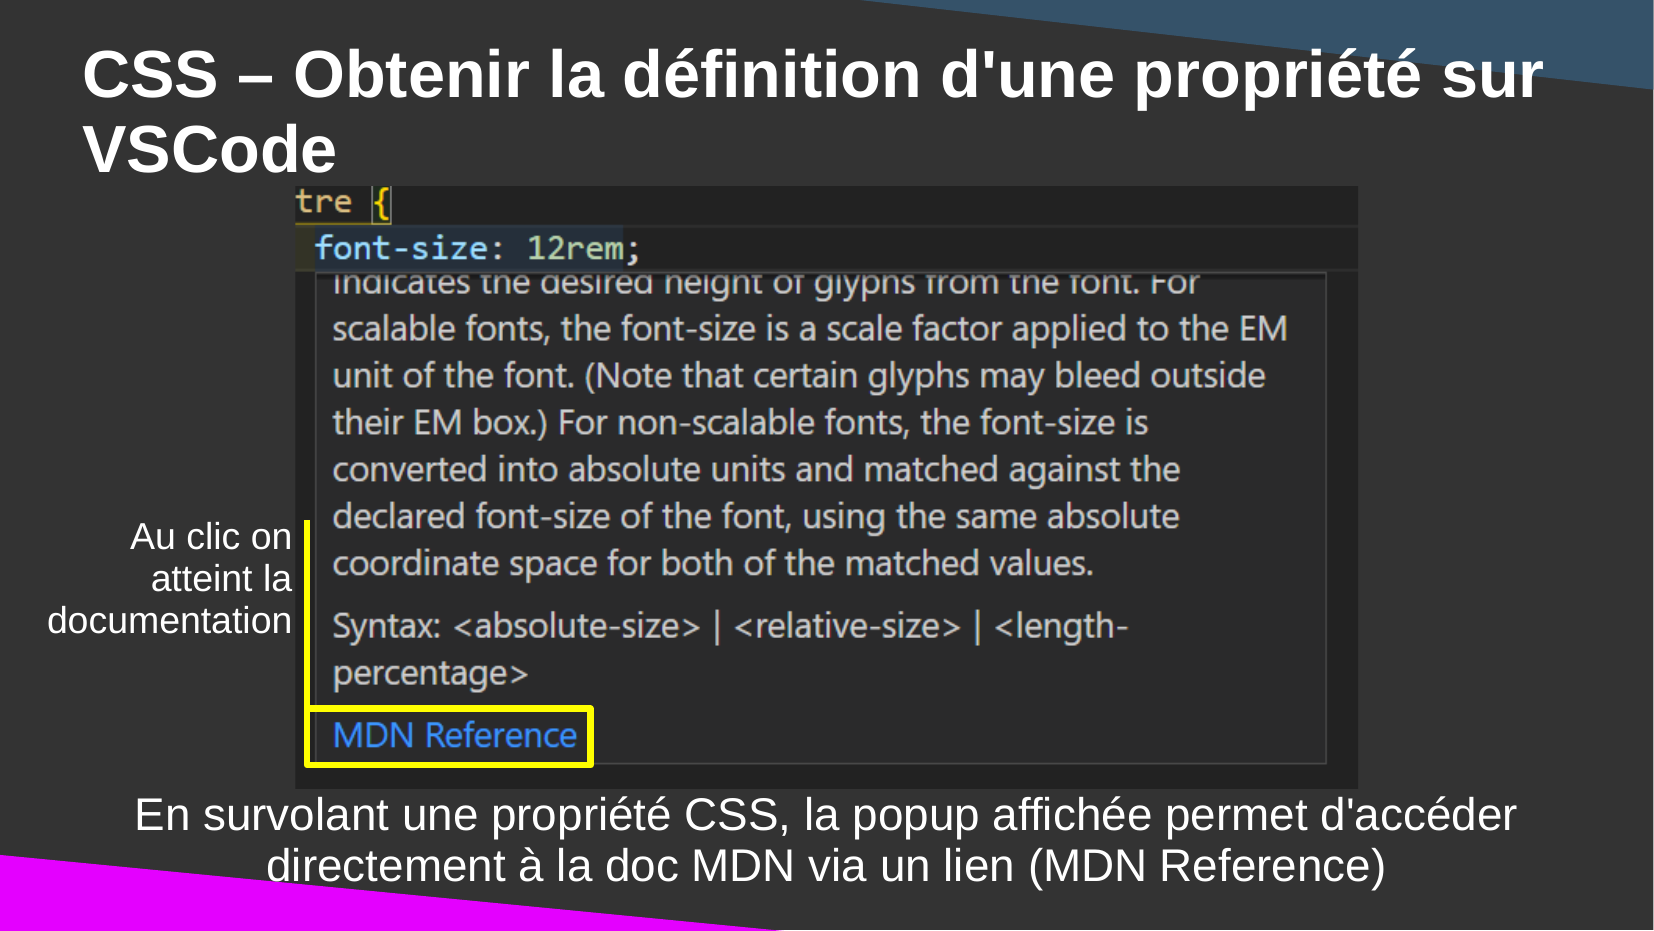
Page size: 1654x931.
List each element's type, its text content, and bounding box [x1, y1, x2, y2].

text_box [0, 854, 130, 931]
title En survolant une propriété CSS, la popup affichée permet d'accéder directement à la doc MDN via un lien (MDN Reference) [130, 788, 1523, 931]
picture [310, 712, 587, 762]
picture [295, 186, 1359, 788]
text_box [859, 0, 1654, 90]
title CSS – Obtenir la définition d'une propriété sur VSCode [82, 37, 1571, 187]
text_box Au clic on atteint la documentation [11, 507, 308, 662]
